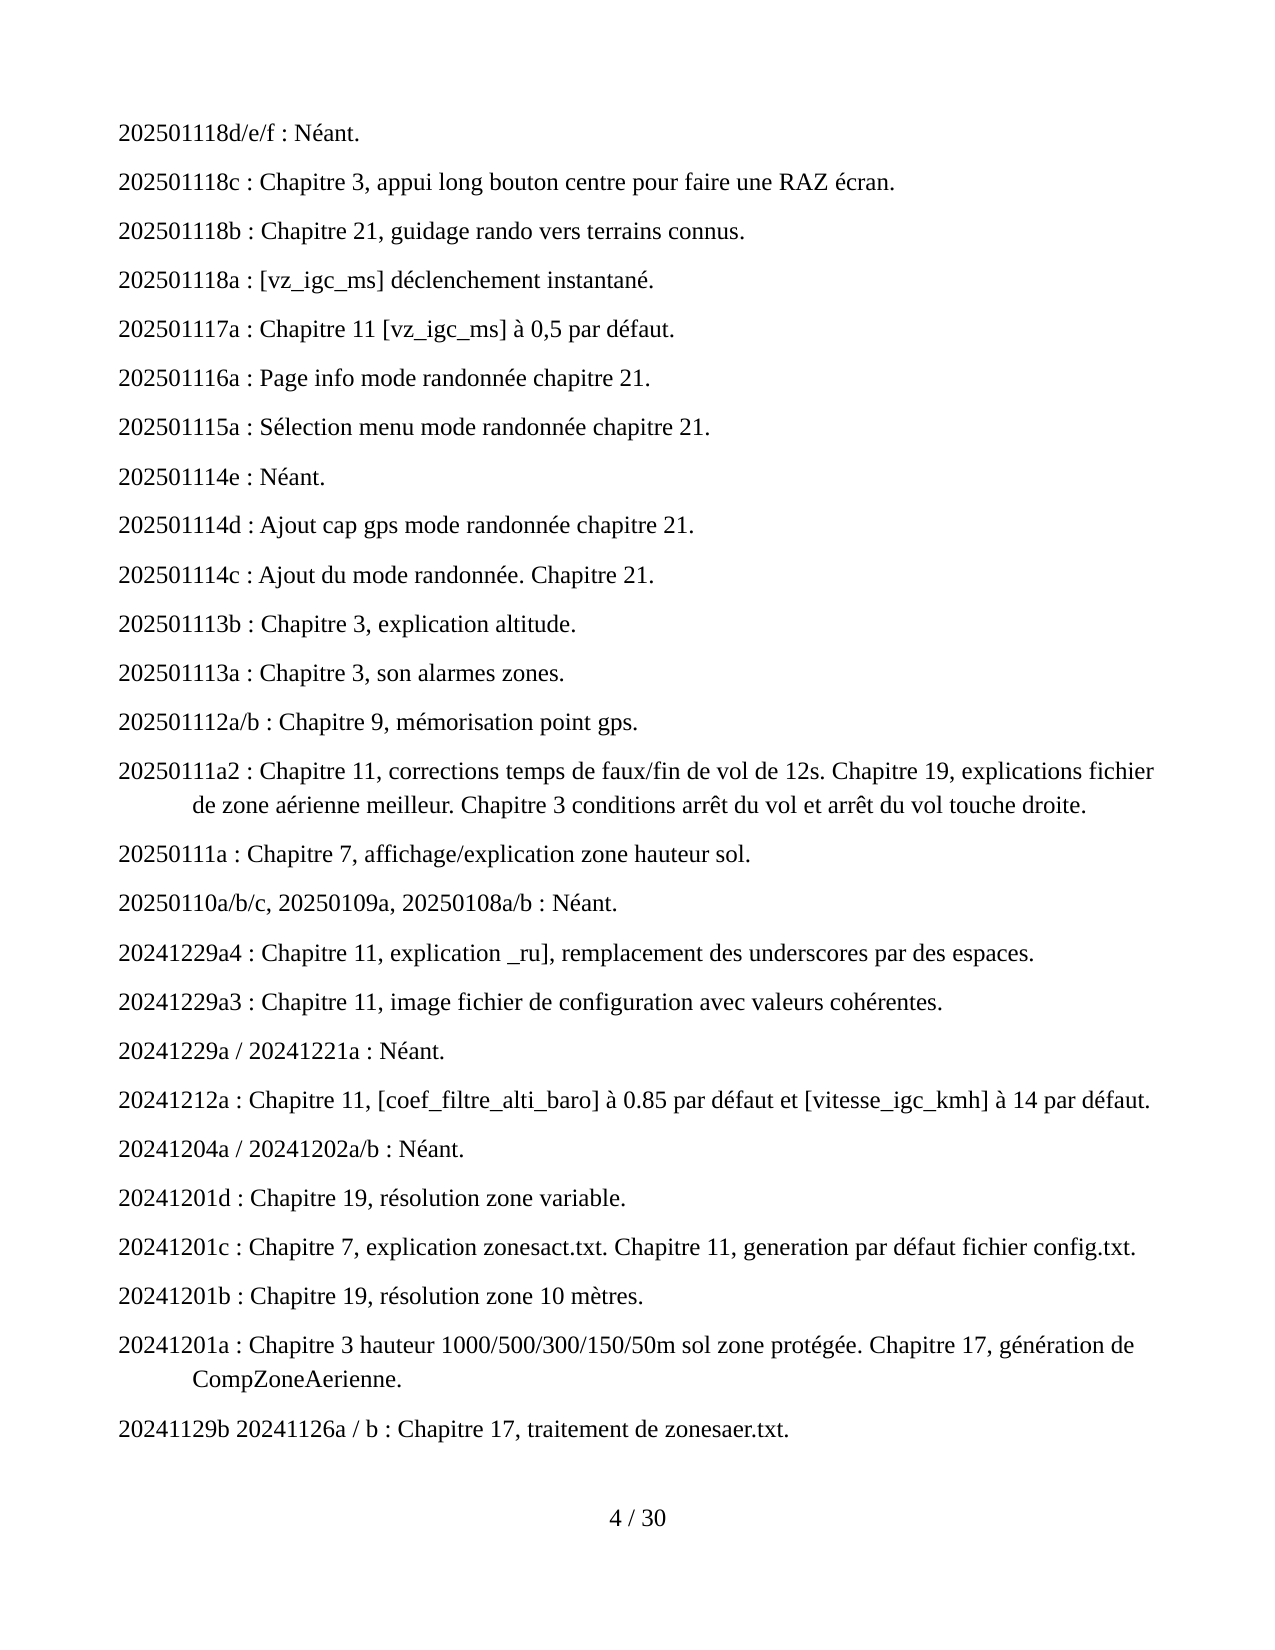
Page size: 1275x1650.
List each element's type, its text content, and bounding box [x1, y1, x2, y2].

text 202501118c : Chapitre 3, appui long bouton centre pour faire une RAZ écran. [118, 167, 1157, 196]
text 20241129b 20241126a / b : Chapitre 17, traitement de zonesaer.txt. [118, 1414, 1157, 1442]
text 202501118b : Chapitre 21, guidage rando vers terrains connus. [118, 216, 1157, 245]
text 202501113a : Chapitre 3, son alarmes zones. [118, 658, 1157, 687]
text 20250111a2 : Chapitre 11, corrections temps de faux/fin de vol de 12s. Chapitre 19, explications fichier de zone aérienne meilleur. Chapitre 3 conditions arrêt du vol et arrêt du vol touche droite. [118, 756, 1157, 819]
text 202501114e : Néant. [118, 462, 1157, 490]
text 202501114d : Ajout cap gps mode randonnée chapitre 21. [118, 511, 1157, 539]
text 20241201d : Chapitre 19, résolution zone variable. [118, 1183, 1157, 1212]
text 202501112a/b : Chapitre 9, mémorisation point gps. [118, 707, 1157, 736]
text 20241201a : Chapitre 3 hauteur 1000/500/300/150/50m sol zone protégée. Chapitre 17, génération de CompZoneAerienne. [118, 1330, 1157, 1393]
text 20241229a4 : Chapitre 11, explication _ru], remplacement des underscores par des espaces. [118, 938, 1157, 966]
text 20250110a/b/c, 20250109a, 20250108a/b : Néant. [118, 888, 1157, 917]
text 202501118d/e/f : Néant. [118, 118, 1157, 147]
text 20241229a / 20241221a : Néant. [118, 1036, 1157, 1064]
text 20241204a / 20241202a/b : Néant. [118, 1134, 1157, 1163]
text 20241212a : Chapitre 11, [coef_filtre_alti_baro] à 0.85 par défaut et [vitesse_igc_kmh] à 14 par défaut. [118, 1085, 1157, 1113]
text 202501113b : Chapitre 3, explication altitude. [118, 609, 1157, 637]
text 20241229a3 : Chapitre 11, image fichier de configuration avec valeurs cohérentes. [118, 987, 1157, 1015]
text 202501114c : Ajout du mode randonnée. Chapitre 21. [118, 560, 1157, 588]
text 202501118a : [vz_igc_ms] déclenchement instantané. [118, 265, 1157, 294]
text 202501115a : Sélection menu mode randonnée chapitre 21. [118, 412, 1157, 441]
text 20241201c : Chapitre 7, explication zonesact.txt. Chapitre 11, generation par défaut fichier config.txt. [118, 1232, 1157, 1261]
text 20250111a : Chapitre 7, affichage/explication zone hauteur sol. [118, 839, 1157, 868]
text 20241201b : Chapitre 19, résolution zone 10 mètres. [118, 1281, 1157, 1310]
text 202501117a : Chapitre 11 [vz_igc_ms] à 0,5 par défaut. [118, 314, 1157, 343]
text 202501116a : Page info mode randonnée chapitre 21. [118, 363, 1157, 392]
